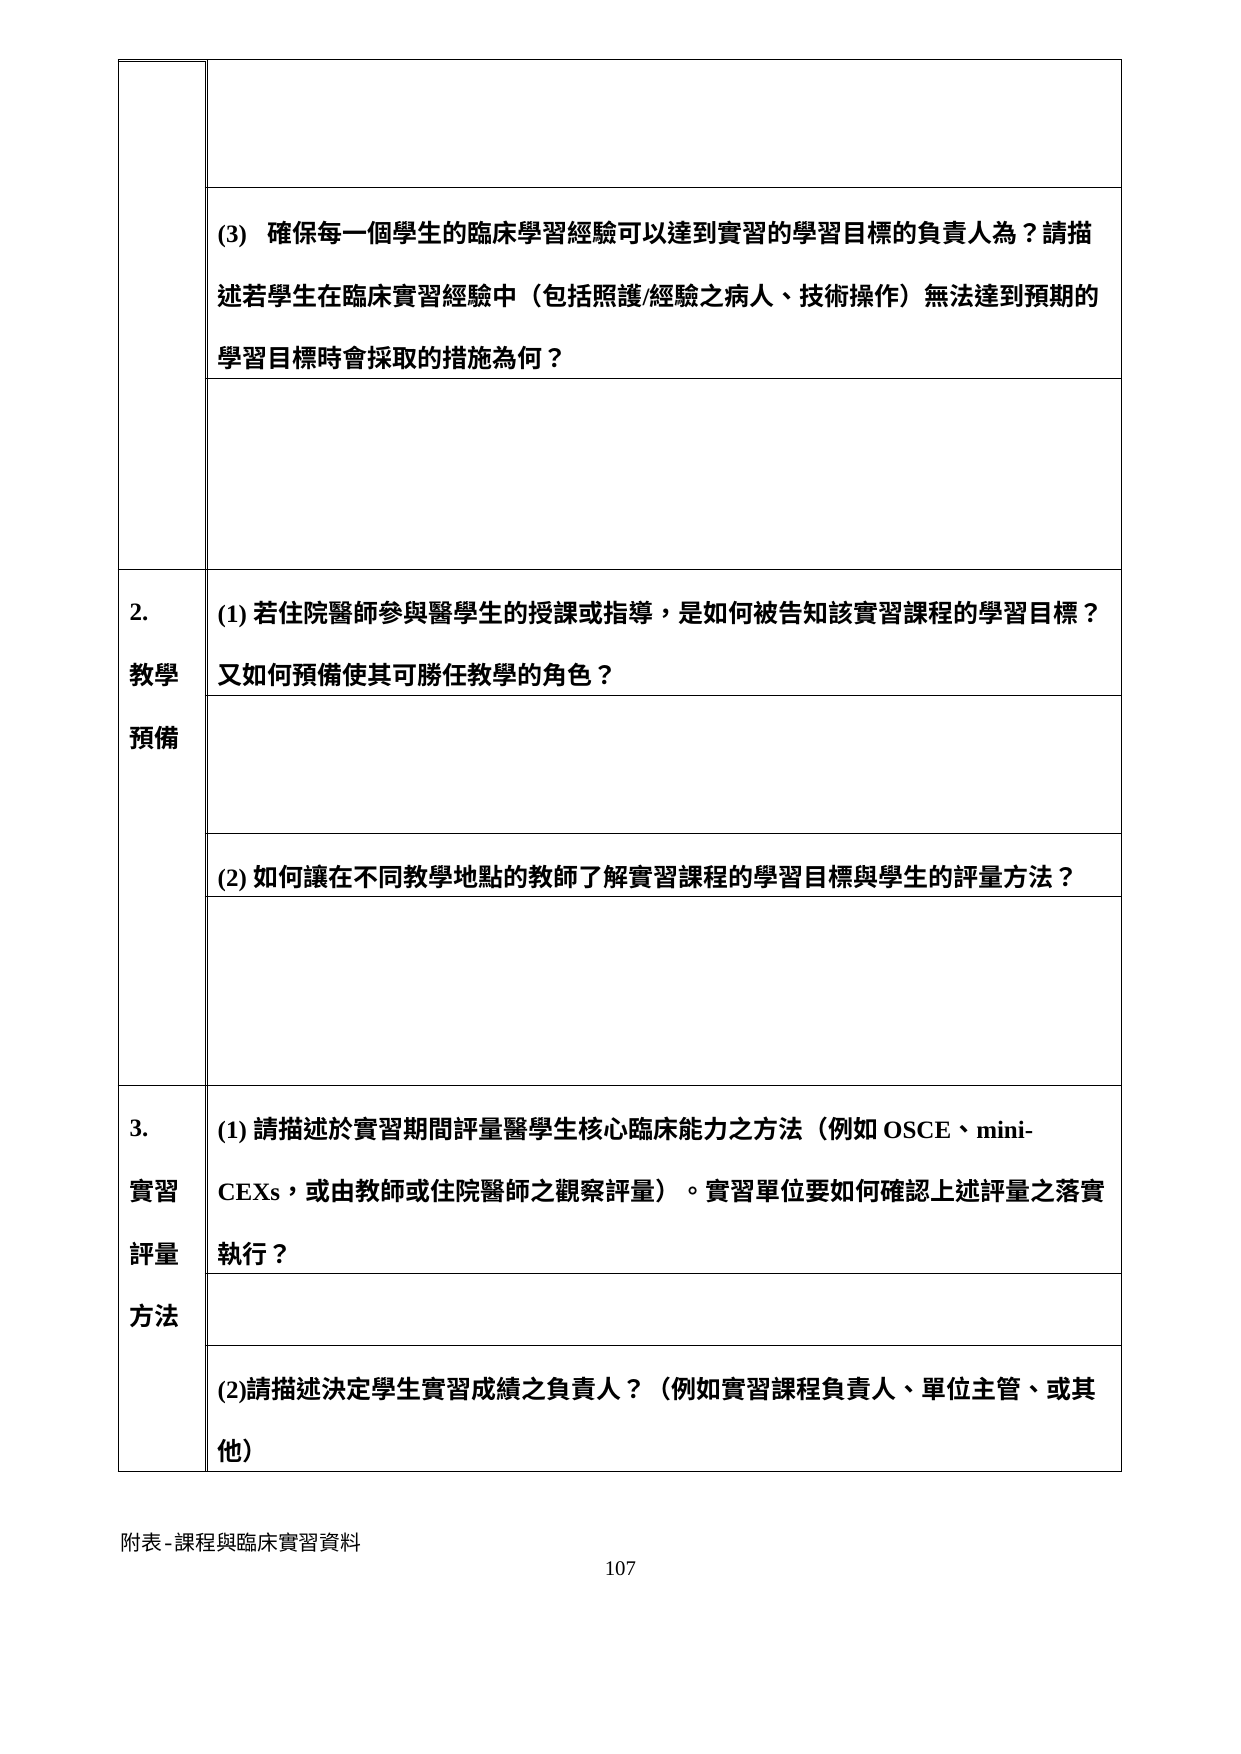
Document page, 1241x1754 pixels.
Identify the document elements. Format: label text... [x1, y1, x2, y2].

table_cell [208, 379, 1121, 568]
table_cell 確保每一個學生的臨床學習經驗可以達到實習的學習目標的負責人為？請描述若學生在臨床實習經驗中（包括照護/經驗之病人、技術操作）無法達到預期的學習目標時會採取的措施為何？ [208, 188, 1121, 378]
table_cell (1) 若住院醫師參與醫學生的授課或指導，是如何被告知該實習課程的學習目標？又如何預備使其可勝任教學的角色？ [208, 570, 1121, 694]
table_cell (2)請描述決定學生實習成績之負責人？（例如實習課程負責人、單位主管、或其他） [208, 1346, 1121, 1471]
table_cell [119, 62, 205, 568]
table_cell [208, 1274, 1121, 1345]
table_cell 3. 實習評量方法 [119, 1086, 205, 1471]
table_cell [208, 696, 1121, 832]
table_cell (1) 請描述於實習期間評量醫學生核心臨床能力之方法（例如OSCE、mini-CEXs，或由教師或住院醫師之觀察評量）。實習單位要如何確認上述評量之落實執行？ [208, 1086, 1121, 1273]
table_cell [208, 60, 1121, 187]
table_cell (2) 如何讓在不同教學地點的教師了解實習課程的學習目標與學生的評量方法？ [208, 834, 1121, 896]
table_cell [208, 897, 1121, 1084]
table_cell 2. 教學 預備 [119, 570, 205, 1084]
